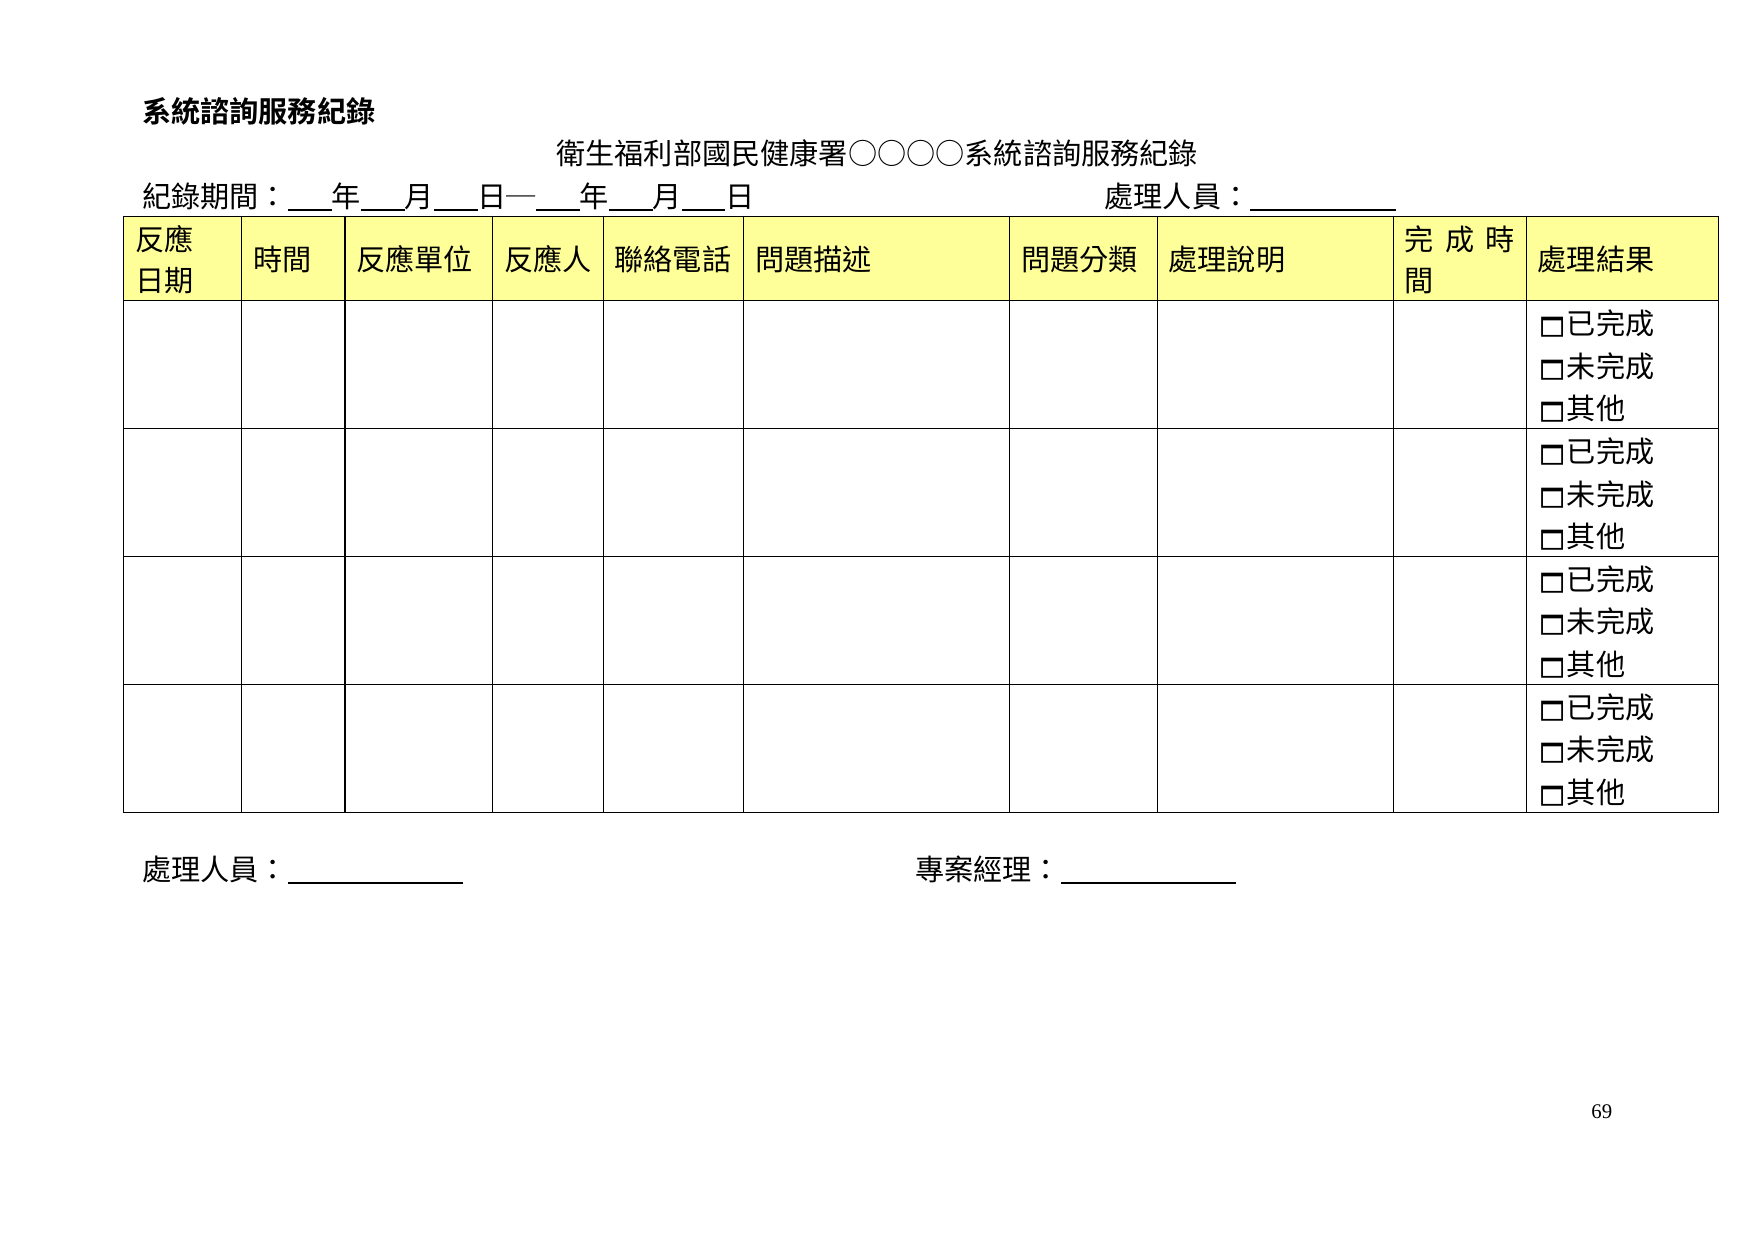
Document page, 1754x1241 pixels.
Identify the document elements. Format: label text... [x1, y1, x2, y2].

table_cell [493, 557, 603, 684]
table_cell 已完成 未完成 其他 [1527, 557, 1718, 684]
table_cell [346, 429, 492, 556]
table_cell [493, 429, 603, 556]
table_header 完成時間 [1394, 217, 1526, 300]
table_cell [242, 301, 344, 428]
table_cell [124, 685, 241, 812]
text 紀錄期間： 年 月 日─ 年 月 日 處理人員： [142, 173, 1612, 216]
table_cell [242, 557, 344, 684]
table_cell [346, 301, 492, 428]
text 衛生福利部國民健康署○○○○系統諮詢服務紀錄 [142, 131, 1612, 173]
table_header 處理說明 [1158, 217, 1393, 300]
table_cell [1158, 685, 1393, 812]
table_cell [744, 429, 1009, 556]
table_header 問題描述 [744, 217, 1009, 300]
table_cell [242, 429, 344, 556]
table_header 時間 [242, 217, 344, 300]
table_header 反應 日期 [124, 217, 241, 300]
table_header 反應人 [493, 217, 603, 300]
table_cell 已完成 未完成 其他 [1527, 429, 1718, 556]
table_cell [1010, 301, 1157, 428]
table_cell [604, 301, 743, 428]
table_cell [124, 429, 241, 556]
table_cell [604, 429, 743, 556]
text 處理人員： 專案經理： [142, 846, 1612, 888]
table_cell [1010, 557, 1157, 684]
table_cell [1010, 429, 1157, 556]
table_cell 已完成 未完成 其他 [1527, 301, 1718, 428]
table_cell [604, 685, 743, 812]
table_cell [1010, 685, 1157, 812]
table_cell [604, 557, 743, 684]
table_cell [346, 557, 492, 684]
table_cell [744, 685, 1009, 812]
table_header 處理結果 [1527, 217, 1718, 300]
table_cell [493, 685, 603, 812]
table_cell [124, 557, 241, 684]
table_cell [1394, 557, 1526, 684]
table_cell [744, 301, 1009, 428]
table_cell [1394, 301, 1526, 428]
table_cell [1158, 429, 1393, 556]
table_cell [1394, 429, 1526, 556]
table_header 聯絡電話 [604, 217, 743, 300]
table_cell [242, 685, 344, 812]
subtitle 系統諮詢服務紀錄 [142, 89, 1612, 131]
table_cell [346, 685, 492, 812]
table_header 反應單位 [346, 217, 492, 300]
table_header 問題分類 [1010, 217, 1157, 300]
table_cell [493, 301, 603, 428]
table_cell 已完成 未完成 其他 [1527, 685, 1718, 812]
table_cell [1158, 557, 1393, 684]
table_cell [1394, 685, 1526, 812]
table_cell [124, 301, 241, 428]
table_cell [744, 557, 1009, 684]
table_cell [1158, 301, 1393, 428]
